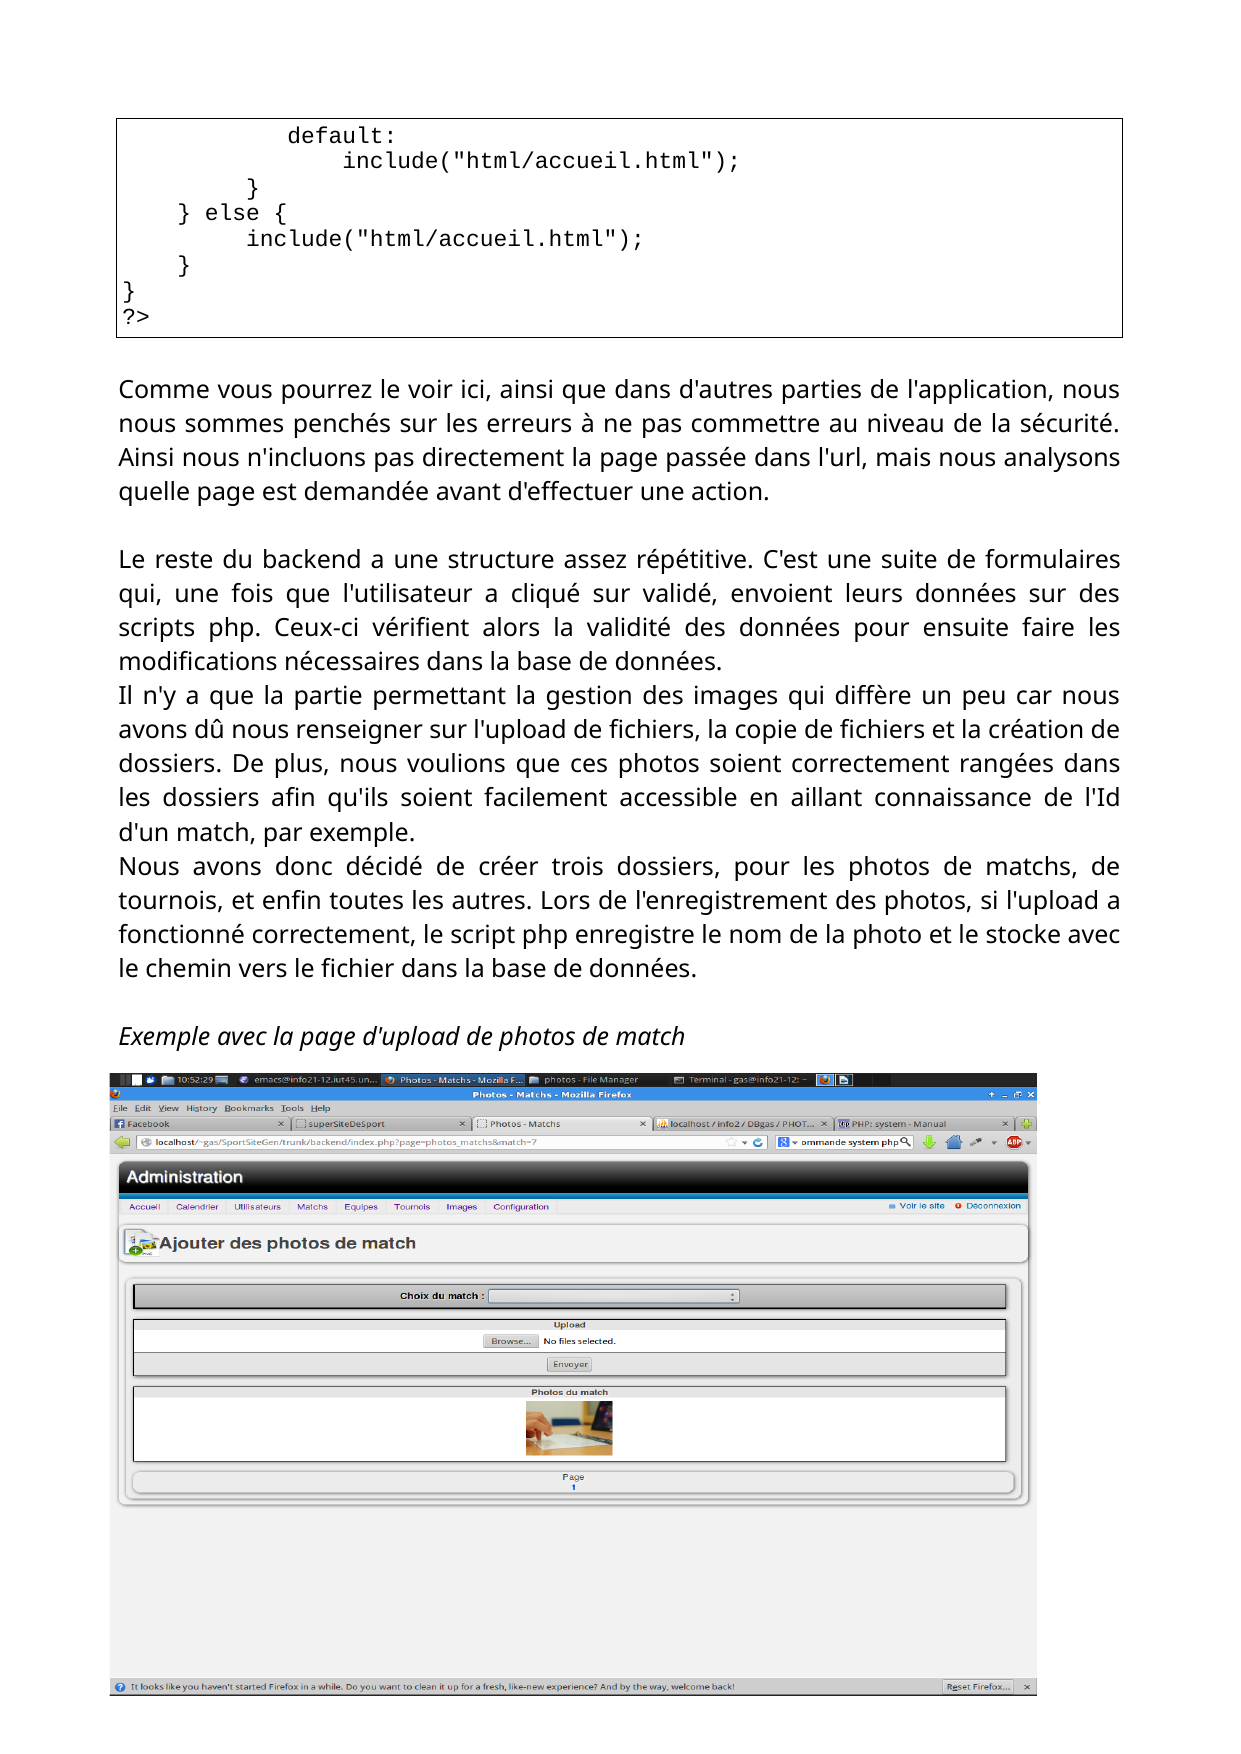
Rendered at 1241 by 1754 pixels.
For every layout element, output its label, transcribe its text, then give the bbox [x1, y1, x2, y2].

text Nous avons donc décidé de créer trois dossiers, pour les photos de matchs, de tournois, et enfin toutes les autres. Lors de l'enregistrement des photos, si l'upload a fonctionné correctement, le script php enregistre le nom de la photo et le stocke avec le chemin vers le fichier dans la base de données. [118, 848, 1122, 984]
text Il n'y a que la partie permettant la gestion des images qui diffère un peu car nous avons dû nous renseigner sur l'upload de fichiers, la copie de fichiers et la création de dossiers. De plus, nous voulions que ces photos soient correctement rangées dans les dossiers afin qu'ils soient facilement accessible en aillant connaissance de l'Id d'un match, par exemple. [118, 678, 1122, 848]
picture [109, 1073, 1037, 1696]
table_header default: include("html/accueil.html"); } } else { include("html/accueil.html"); } } ?> [117, 119, 1122, 337]
text Exemple avec la page d'upload de photos de match [118, 1018, 1122, 1053]
text Le reste du backend a une structure assez répétitive. C'est une suite de formulaires qui, une fois que l'utilisateur a cliqué sur validé, envoient leurs données sur des scripts php. Ceux-ci vérifient alors la validité des données pour ensuite faire les modifications nécessaires dans la base de données. [118, 542, 1122, 678]
text Comme vous pourrez le voir ici, ainsi que dans d'autres parties de l'application, nous nous sommes penchés sur les erreurs à ne pas commettre au niveau de la sécurité. Ainsi nous n'incluons pas directement la page passée dans l'url, mais nous analysons quelle page est demandée avant d'effectuer une action. [118, 371, 1122, 508]
